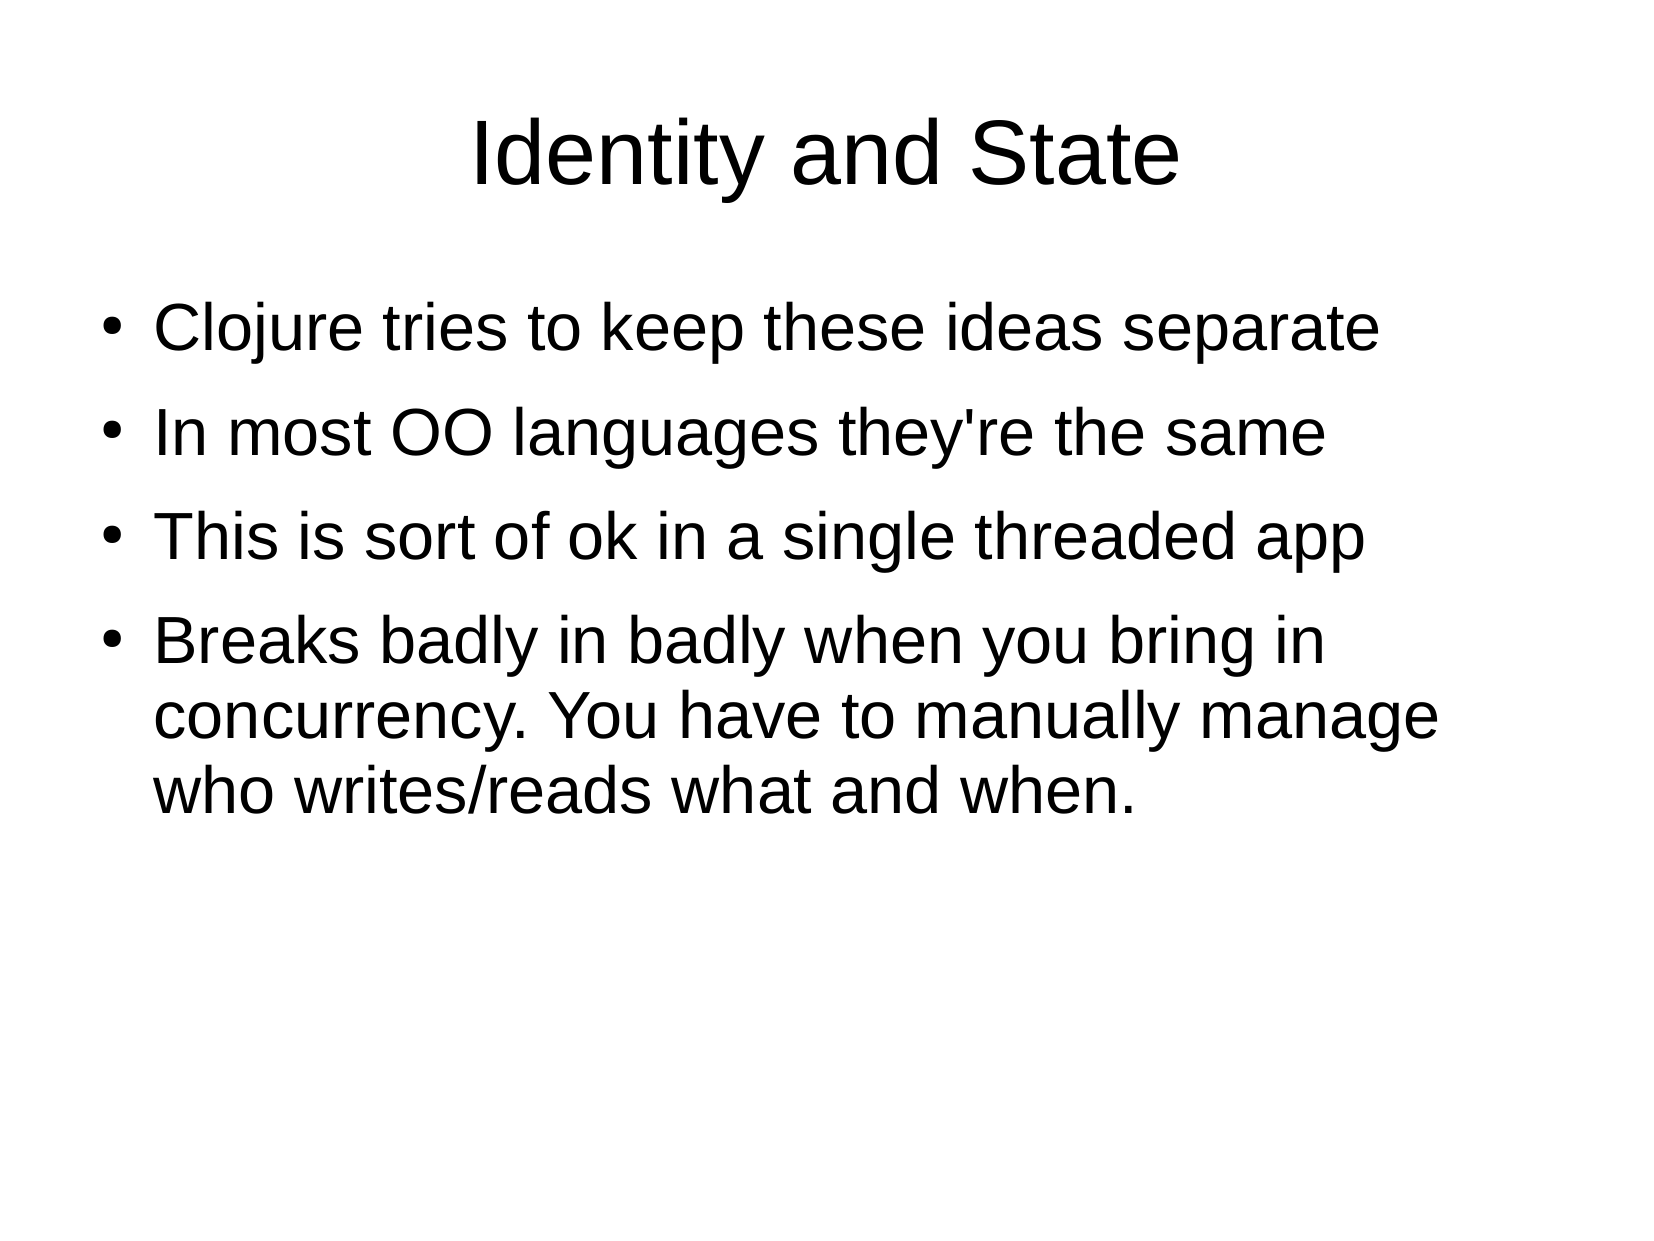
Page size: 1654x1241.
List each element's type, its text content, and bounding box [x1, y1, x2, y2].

title Identity and State [82, 49, 1571, 257]
list Clojure tries to keep these ideas separate In most OO languages they're the same This is sort of ok in a single threaded app Breaks badly in badly when you bring in concurrency. You have to manually manage who writes/reads what and when. [82, 290, 1571, 1109]
